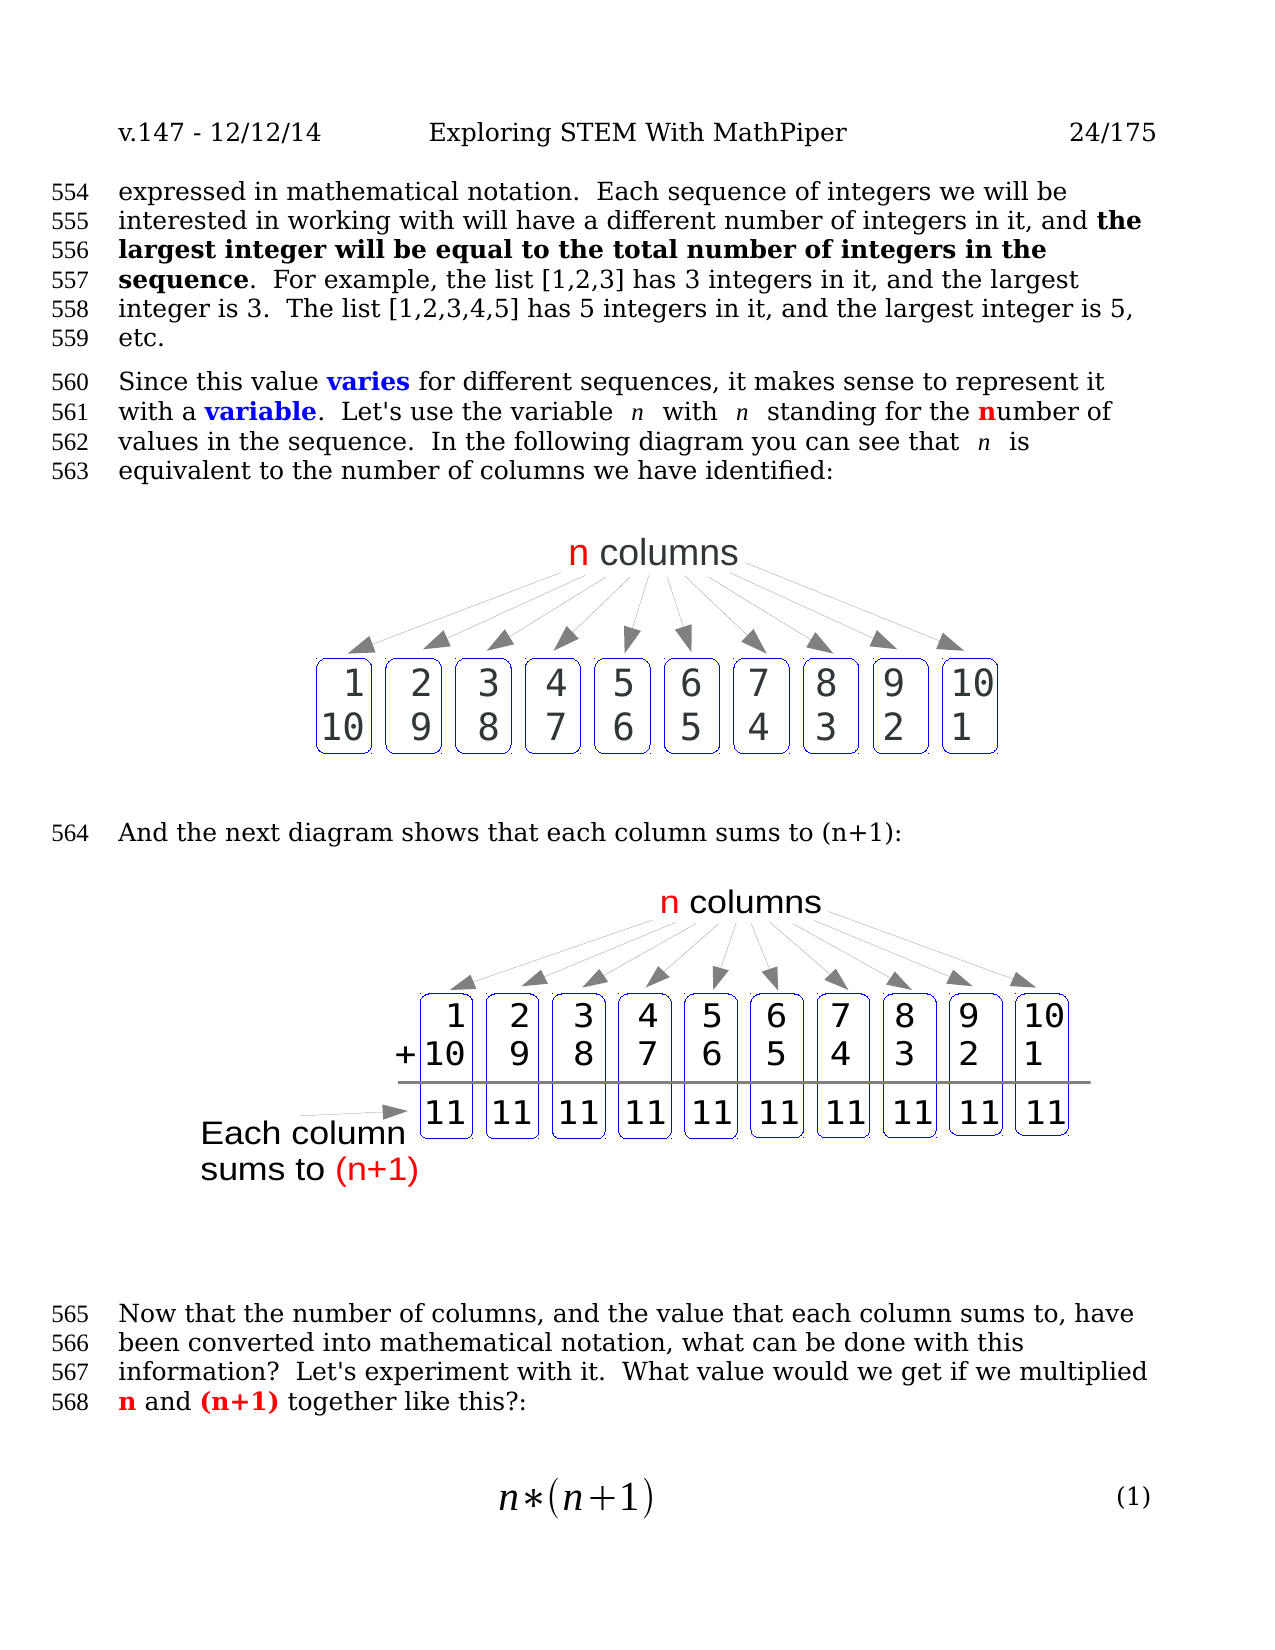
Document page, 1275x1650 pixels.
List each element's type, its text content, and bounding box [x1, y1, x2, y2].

table_header (1) [1041, 1466, 1157, 1527]
text Now that the number of columns, and the value that each column sums to, have been converted into mathematical notation, what can be done with this information? Let's experiment with it. What value would we get if we multiplied n and (n+1) together like this?: [118, 1299, 1157, 1416]
text Since this value varies for different sequences, it makes sense to represent it with a variable. Let's use the variablewithstanding for the number of values in the sequence. In the following diagram you can see thatis equivalent to the number of columns we have identified: [118, 367, 1157, 486]
text expressed in mathematical notation. Each sequence of integers we will be interested in working with will have a different number of integers in it, and the largest integer will be equal to the total number of integers in the sequence. For example, the list [1,2,3] has 3 integers in it, and the largest integer is 3. The list [1,2,3,4,5] has 5 integers in it, and the largest integer is 5, etc. [118, 177, 1157, 352]
text And the next diagram shows that each column sums to (n+1): [118, 818, 1157, 848]
table_header [118, 1466, 1041, 1527]
